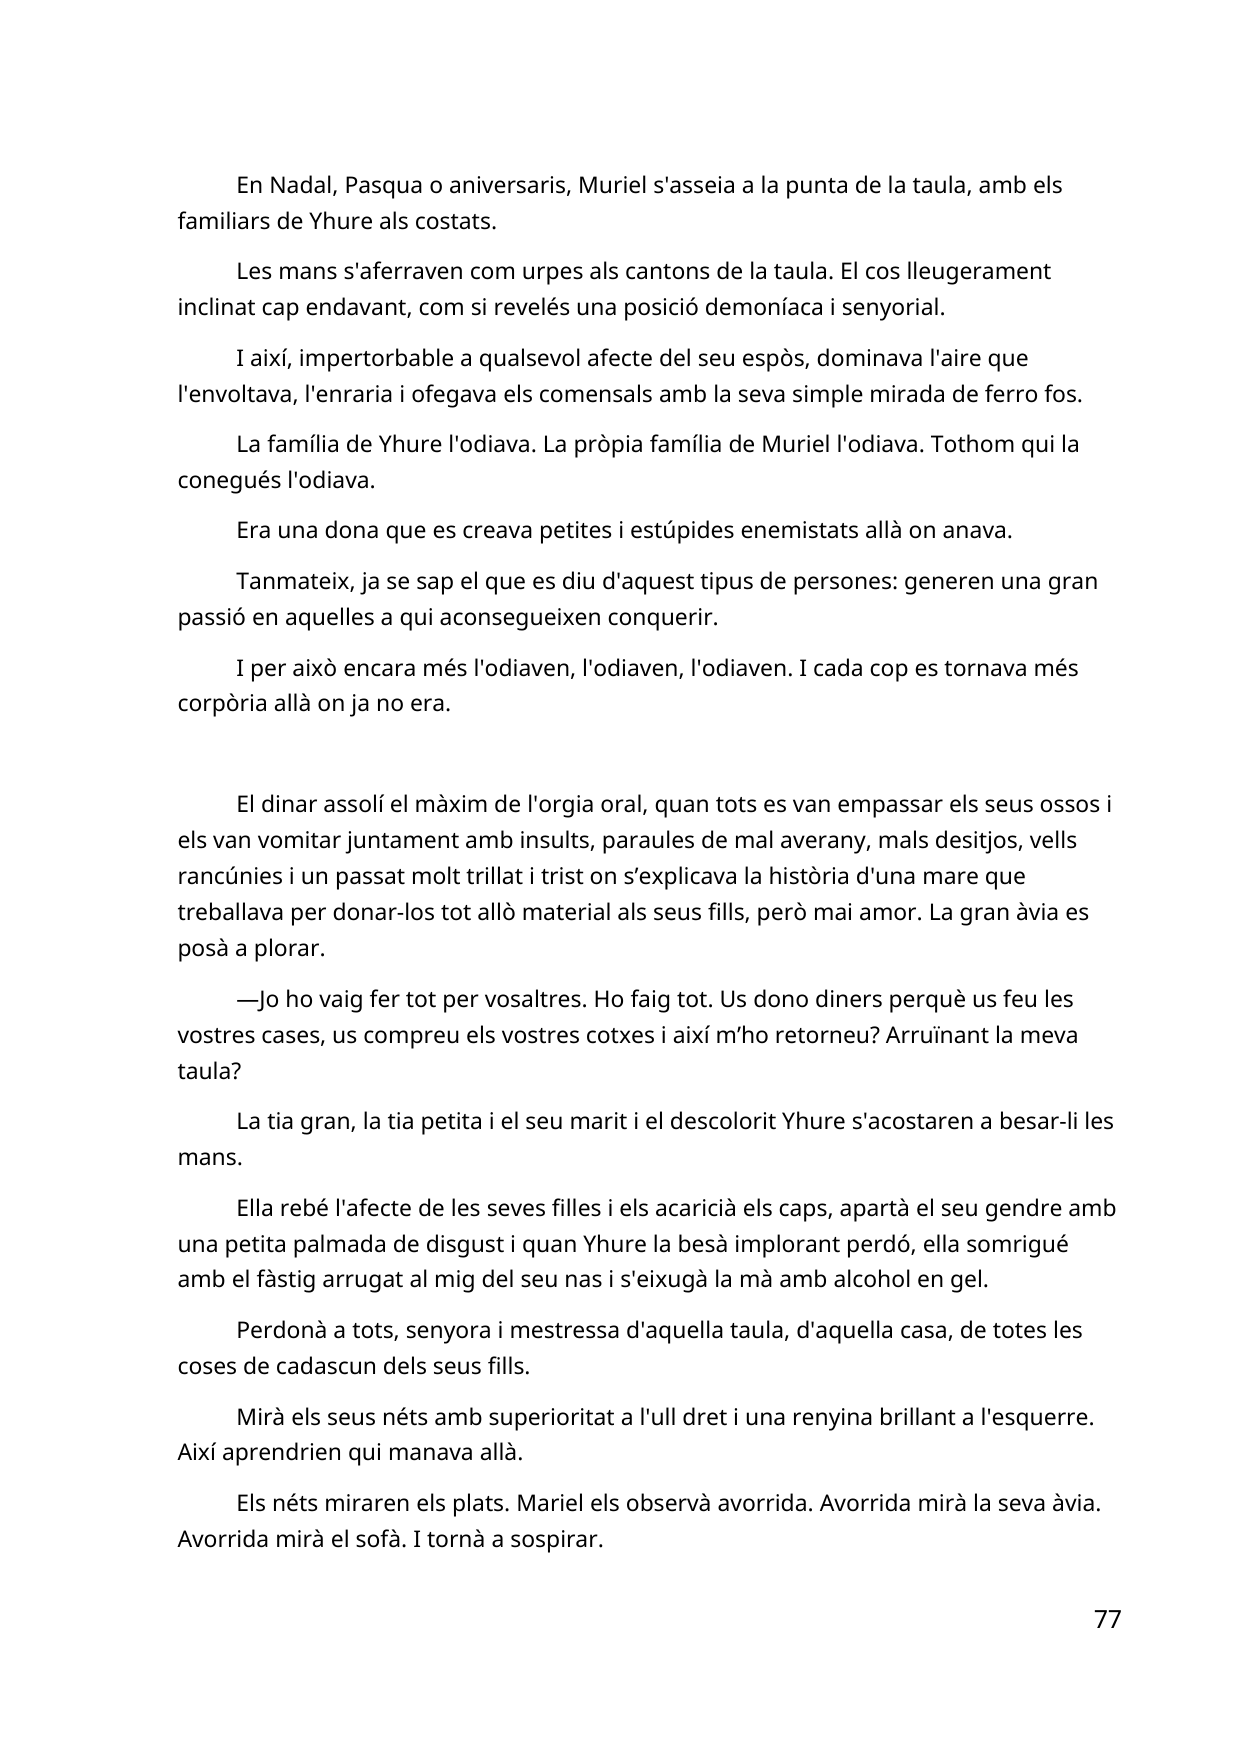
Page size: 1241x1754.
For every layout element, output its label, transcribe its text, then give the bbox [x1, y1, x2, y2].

text Perdonà a tots, senyora i mestressa d'aquella taula, d'aquella casa, de totes les coses de cadascun dels seus fills. [177, 1314, 1122, 1381]
text La família de Yhure l'odiava. La pròpia família de Muriel l'odiava. Tothom qui la conegués l'odiava. [177, 428, 1122, 495]
text I així, impertorbable a qualsevol afecte del seu espòs, dominava l'aire que l'envoltava, l'enraria i ofegava els comensals amb la seva simple mirada de ferro fos. [177, 342, 1122, 409]
text Ella rebé l'afecte de les seves filles i els acaricià els caps, apartà el seu gendre amb una petita palmada de disgust i quan Yhure la besà implorant perdó, ella somrigué amb el fàstig arrugat al mig del seu nas i s'eixugà la mà amb alcohol en gel. [177, 1192, 1122, 1295]
text Tanmateix, ja se sap el que es diu d'aquest tipus de persones: generen una gran passió en aquelles a qui aconsegueixen conquerir. [177, 565, 1122, 632]
text Les mans s'aferraven com urpes als cantons de la taula. El cos lleugerament inclinat cap endavant, com si revelés una posició demoníaca i senyorial. [177, 255, 1122, 322]
text La tia gran, la tia petita i el seu marit i el descolorit Yhure s'acostaren a besar-li les mans. [177, 1105, 1122, 1172]
text Els néts miraren els plats. Mariel els observà avorrida. Avorrida mirà la seva àvia. Avorrida mirà el sofà. I tornà a sospirar. [177, 1487, 1122, 1554]
text El dinar assolí el màxim de l'orgia oral, quan tots es van empassar els seus ossos i els van vomitar juntament amb insults, paraules de mal averany, mals desitjos, vells rancúnies i un passat molt trillat i trist on s’explicava la història d'una mare que treballava per donar-los tot allò material als seus fills, però mai amor. La gran àvia es posà a plorar. [177, 788, 1122, 963]
text Mirà els seus néts amb superioritat a l'ull dret i una renyina brillant a l'esquerre. Així aprendrien qui manava allà. [177, 1400, 1122, 1468]
text Era una dona que es creava petites i estúpides enemistats allà on anava. [177, 514, 1122, 546]
text En Nadal, Pasqua o aniversaris, Muriel s'asseia a la punta de la taula, amb els familiars de Yhure als costats. [177, 169, 1122, 236]
text I per això encara més l'odiaven, l'odiaven, l'odiaven. I cada cop es tornava més corpòria allà on ja no era. [177, 651, 1122, 719]
text —Jo ho vaig fer tot per vosaltres. Ho faig tot. Us dono diners perquè us feu les vostres cases, us compreu els vostres cotxes i així m’ho retorneu? Arruïnant la meva taula? [177, 983, 1122, 1086]
